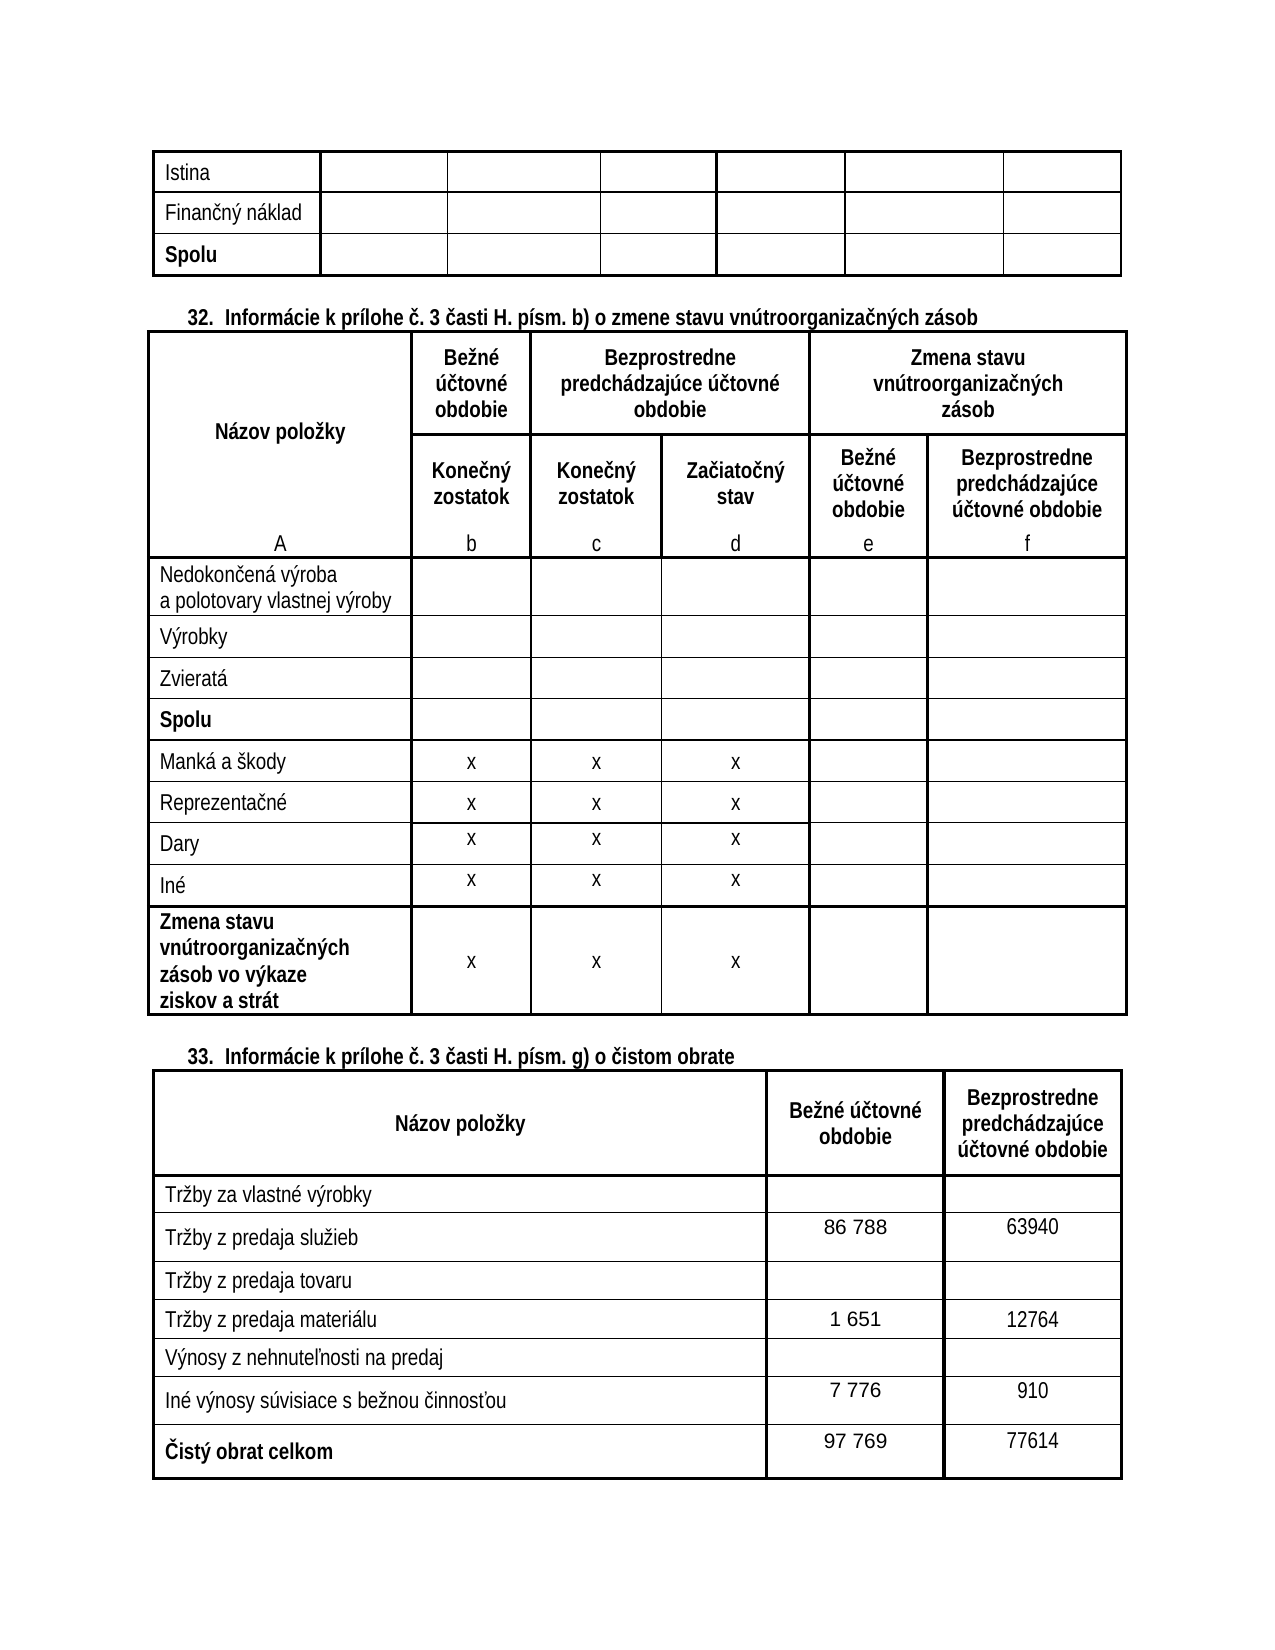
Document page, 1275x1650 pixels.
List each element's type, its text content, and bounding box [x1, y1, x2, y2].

table_cell f [929, 530, 1125, 556]
table_cell Tržby z predaja materiálu [155, 1300, 765, 1337]
table_cell Manká a škody [150, 741, 410, 781]
table_cell [448, 153, 600, 191]
table_cell [768, 1177, 942, 1212]
table_cell [929, 865, 1125, 905]
table_cell [413, 699, 530, 739]
table_cell [718, 234, 844, 274]
table_cell [929, 699, 1125, 739]
table_cell [532, 559, 661, 615]
table_cell x [413, 741, 530, 781]
table_cell Spolu [150, 699, 410, 739]
table_cell d [663, 530, 808, 556]
table_cell x [413, 865, 530, 905]
table_cell Tržby z predaja tovaru [155, 1262, 765, 1299]
table_cell [811, 559, 926, 615]
table_cell [662, 658, 808, 698]
table_cell [846, 234, 1003, 274]
table_cell [601, 234, 715, 274]
table_cell [811, 699, 926, 739]
table_cell e [811, 530, 926, 556]
table_cell [448, 234, 600, 274]
table_cell [811, 908, 926, 1013]
table_header Bežné účtovné obdobie [768, 1072, 942, 1174]
table_cell Istina [155, 153, 319, 191]
table_cell [811, 823, 926, 863]
table_cell Začiatočný stav [663, 436, 808, 530]
table_cell [413, 658, 530, 698]
table_header Názov položky [155, 1072, 765, 1174]
table_cell 7 776 [768, 1377, 942, 1424]
table_cell Konečný zostatok [532, 436, 660, 530]
table_cell [1004, 234, 1120, 274]
table_cell [811, 616, 926, 657]
table_cell Bezprostredne predchádzajúce účtovné obdobie [929, 436, 1125, 530]
table_cell Konečný zostatok [413, 436, 529, 530]
table_cell Tržby za vlastné výrobky [155, 1177, 765, 1212]
table_cell c [532, 530, 660, 556]
table_cell Zvieratá [150, 658, 410, 698]
table_cell x [532, 908, 661, 1013]
table_cell [601, 153, 715, 191]
table_cell Spolu [155, 234, 319, 274]
table_header Bežné účtovné obdobie [413, 333, 529, 433]
table_cell [662, 559, 808, 615]
table_cell 910 [946, 1377, 1120, 1424]
table_cell Čistý obrat celkom [155, 1425, 765, 1477]
table_cell [322, 234, 447, 274]
table_cell [846, 193, 1003, 233]
table_cell [811, 782, 926, 822]
table_header Bezprostredne predchádzajúce účtovné obdobie [946, 1072, 1120, 1174]
table_cell [1004, 193, 1120, 233]
table_cell 97 769 [768, 1425, 942, 1477]
table_cell 1 651 [768, 1300, 942, 1337]
table_cell Výnosy z nehnuteľnosti na predaj [155, 1339, 765, 1376]
table_cell Výrobky [150, 616, 410, 657]
table_cell [532, 616, 661, 657]
table_cell Tržby z predaja služieb [155, 1213, 765, 1261]
table_cell A [150, 530, 410, 556]
table_cell [662, 699, 808, 739]
table_cell Nedokončená výroba a polotovary vlastnej výroby [150, 559, 410, 615]
table_cell b [413, 530, 529, 556]
table_cell [662, 616, 808, 657]
table_cell Reprezentačné [150, 782, 410, 822]
table_cell [413, 559, 530, 615]
table_cell Finančný náklad [155, 193, 319, 233]
table_cell [718, 193, 844, 233]
table_cell [929, 908, 1125, 1013]
table_cell Zmena stavu vnútroorganizačných zásob vo výkaze ziskov a strát [150, 908, 410, 1013]
table_cell x [662, 908, 808, 1013]
table_cell 63940 [946, 1213, 1120, 1261]
table_cell [929, 741, 1125, 781]
table_cell [929, 658, 1125, 698]
table_cell x [662, 782, 808, 822]
text 33. Informácie k prílohe č. 3 časti H. písm. g) o čistom obrate [187, 1043, 1087, 1069]
table_cell 12764 [946, 1300, 1120, 1337]
table_cell [929, 782, 1125, 822]
table_cell 86 788 [768, 1213, 942, 1261]
table_cell [929, 823, 1125, 863]
table_cell [322, 193, 447, 233]
table_cell x [532, 865, 661, 905]
table_cell [946, 1177, 1120, 1212]
table_cell x [532, 741, 661, 781]
table_cell [532, 699, 661, 739]
table_cell Iné výnosy súvisiace s bežnou činnosťou [155, 1377, 765, 1424]
table_cell [532, 658, 661, 698]
table_cell [811, 865, 926, 905]
table_cell [413, 616, 530, 657]
table_cell x [532, 824, 661, 863]
text 32. Informácie k prílohe č. 3 časti H. písm. b) o zmene stavu vnútroorganizačných zásob [187, 303, 1087, 330]
table_header Zmena stavu vnútroorganizačných zásob [811, 333, 1125, 433]
table_cell Bežné účtovné obdobie [811, 436, 926, 530]
table_cell Iné [150, 865, 410, 905]
table_cell [811, 741, 926, 781]
table_cell Dary [150, 823, 410, 863]
table_cell x [662, 865, 808, 905]
table_cell [811, 658, 926, 698]
table_cell x [413, 782, 530, 822]
table_cell [946, 1339, 1120, 1376]
table_cell x [662, 824, 808, 863]
table_cell [601, 193, 715, 233]
table_cell [929, 616, 1125, 657]
table_cell [768, 1262, 942, 1299]
table_cell [846, 153, 1003, 191]
table_header Bezprostredne predchádzajúce účtovné obdobie [532, 333, 808, 433]
table_cell x [413, 908, 530, 1013]
table_cell [448, 193, 600, 233]
table_cell x [532, 782, 661, 822]
table_header Názov položky [150, 333, 410, 530]
table_cell x [413, 824, 530, 863]
table_cell x [662, 741, 808, 781]
table_cell [718, 153, 844, 191]
table_cell [322, 153, 447, 191]
table_cell [768, 1339, 942, 1376]
table_cell [929, 559, 1125, 615]
table_cell [1004, 153, 1120, 191]
table_cell 77614 [946, 1425, 1120, 1477]
table_cell [946, 1262, 1120, 1299]
